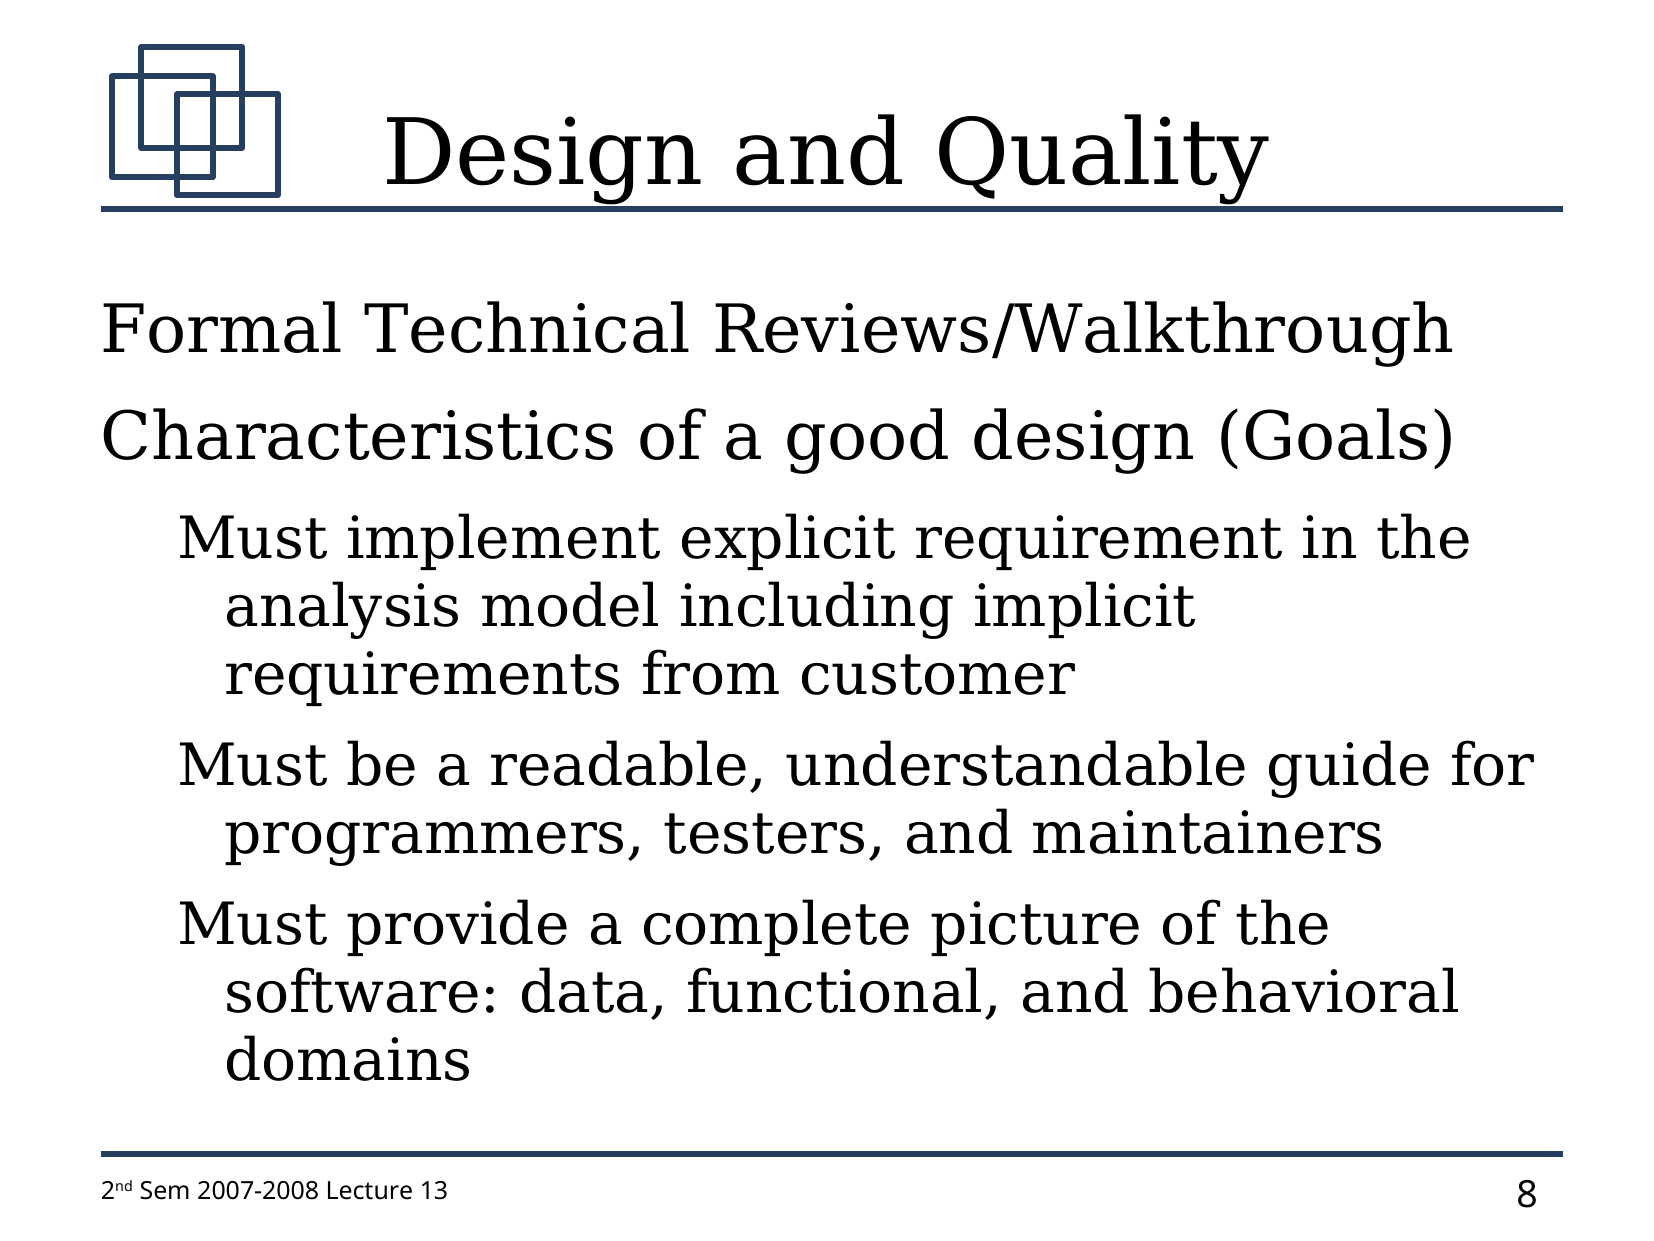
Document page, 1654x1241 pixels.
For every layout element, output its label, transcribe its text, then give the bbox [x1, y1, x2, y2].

list Formal Technical Reviews/Walkthrough Characteristics of a good design (Goals) Must implement explicit requirement in the analysis model including implicit requirements from customer Must be a readable, understandable guide for programmers, testers, and maintainers Must provide a complete picture of the software: data, functional, and behavioral domains [82, 290, 1571, 1109]
title Design and Quality [82, 49, 1571, 257]
